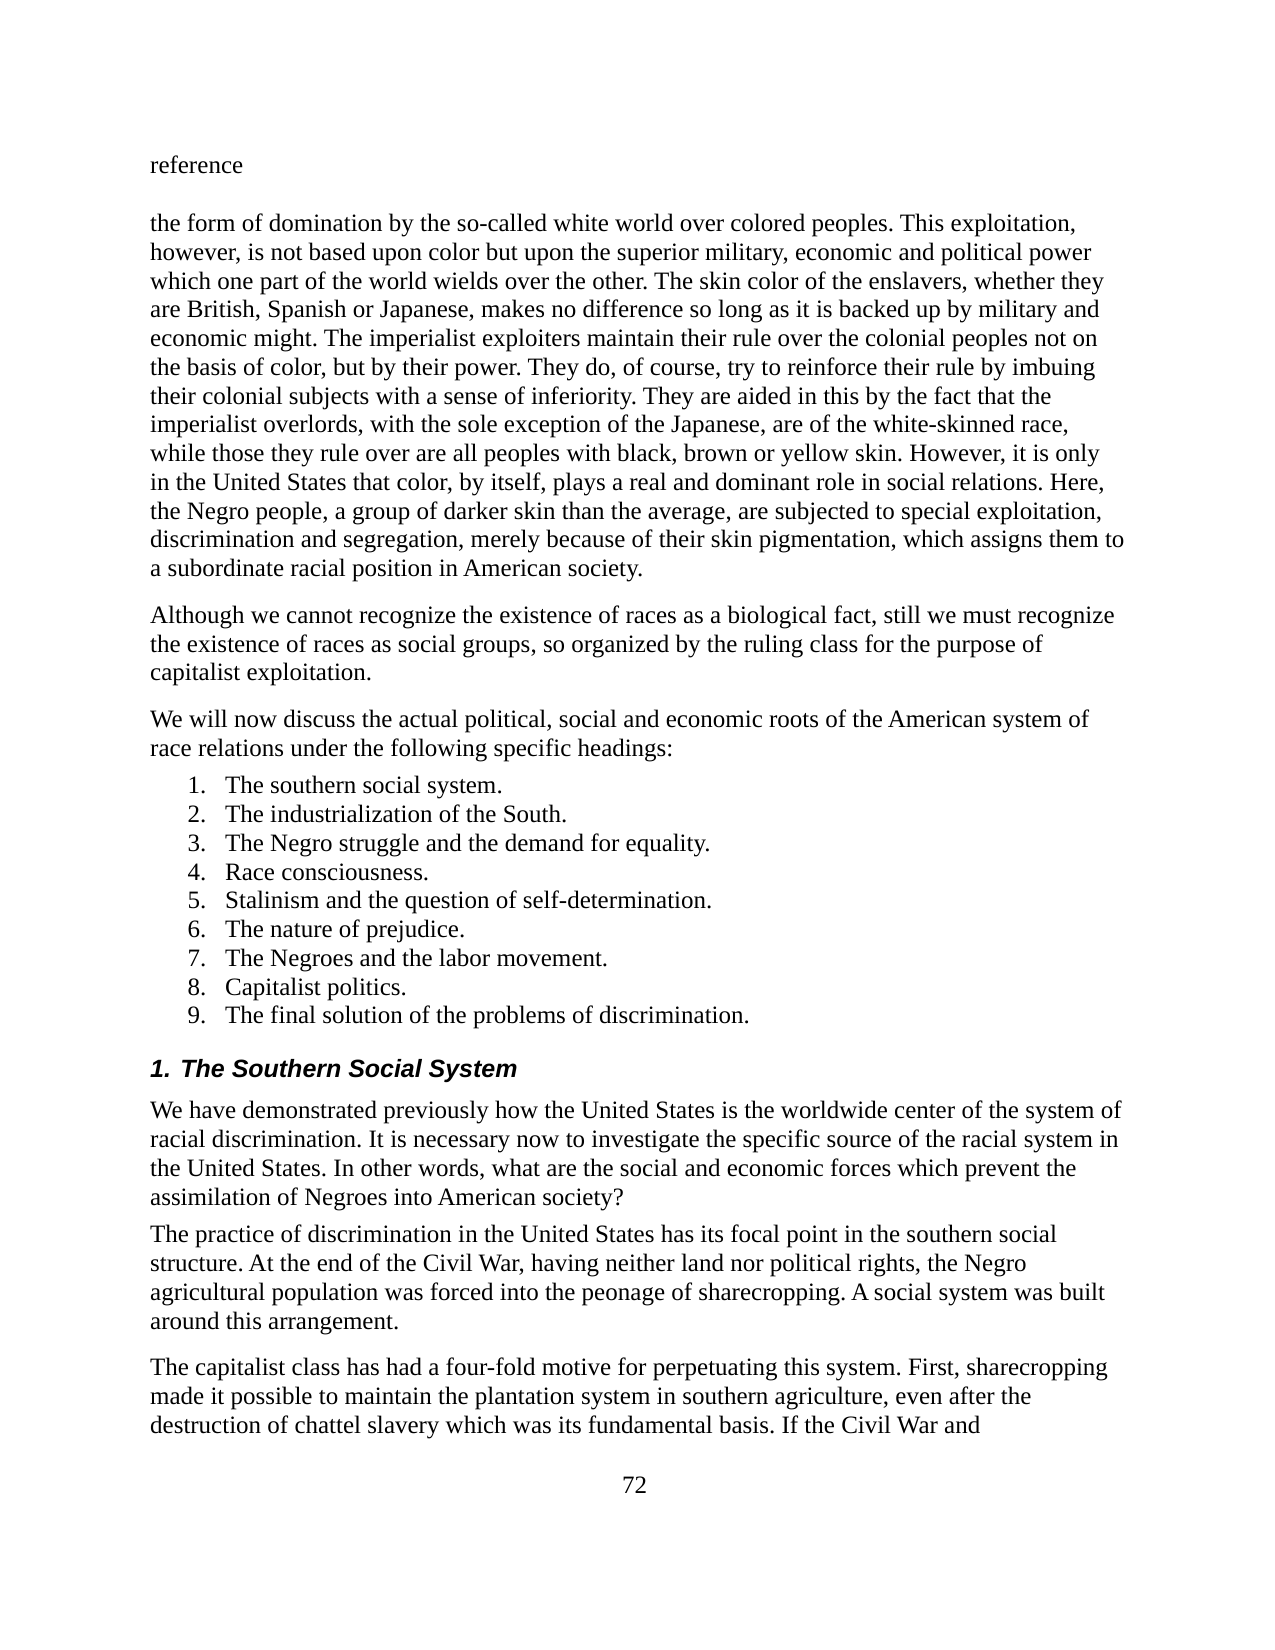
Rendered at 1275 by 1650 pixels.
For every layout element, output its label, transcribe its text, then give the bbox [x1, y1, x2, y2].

list Stalinism and the question of self-determination. [187, 886, 1125, 914]
text The practice of discrimination in the United States has its focal point in the southern social structure. At the end of the Civil War, having neither land nor political rights, the Negro agricultural population was forced into the peonage of sharecropping. A social system was built around this arrangement. [150, 1219, 1125, 1334]
text the form of domination by the so-called white world over colored peoples. This exploitation, however, is not based upon color but upon the superior military, economic and political power which one part of the world wields over the other. The skin color of the enslavers, whether they are British, Spanish or Japanese, makes no difference so long as it is backed up by military and economic might. The imperialist exploiters maintain their rule over the colonial peoples not on the basis of color, but by their power. They do, of course, try to reinforce their rule by imbuing their colonial subjects with a sense of inferiority. They are aided in this by the fact that the imperialist overlords, with the sole exception of the Japanese, are of the white-skinned race, while those they rule over are all peoples with black, brown or yellow skin. However, it is only in the United States that color, by itself, plays a real and dominant role in social relations. Here, the Negro people, a group of darker skin than the average, are subjected to special exploitation, discrimination and segregation, merely because of their skin pigmentation, which assigns them to a subordinate racial position in American society. [150, 208, 1125, 582]
list Race consciousness. [187, 857, 1125, 886]
list The industrialization of the South. [187, 799, 1125, 828]
list Capitalist politics. [187, 972, 1125, 1001]
list The southern social system. [187, 771, 1125, 799]
list The Negro struggle and the demand for equality. [187, 828, 1125, 857]
text The capitalist class has had a four-fold motive for perpetuating this system. First, sharecropping made it possible to maintain the plantation system in southern agriculture, even after the destruction of chattel slavery which was its fundamental basis. If the Civil War and [150, 1352, 1125, 1439]
subtitle 1. The Southern Social System [150, 1054, 1125, 1083]
list The final solution of the problems of discrimination. [187, 1001, 1125, 1029]
list The Negroes and the labor movement. [187, 943, 1125, 972]
text Although we cannot recognize the existence of races as a biological fact, still we must recognize the existence of races as social groups, so organized by the ruling class for the purpose of capitalist exploitation. [150, 600, 1125, 686]
list The nature of prejudice. [187, 914, 1125, 943]
text We have demonstrated previously how the United States is the worldwide center of the system of racial discrimination. It is necessary now to investigate the specific source of the racial system in the United States. In other words, what are the social and economic forces which prevent the assimilation of Negroes into American society? [150, 1096, 1125, 1211]
text We will now discuss the actual political, social and economic roots of the American system of race relations under the following specific headings: [150, 704, 1125, 762]
